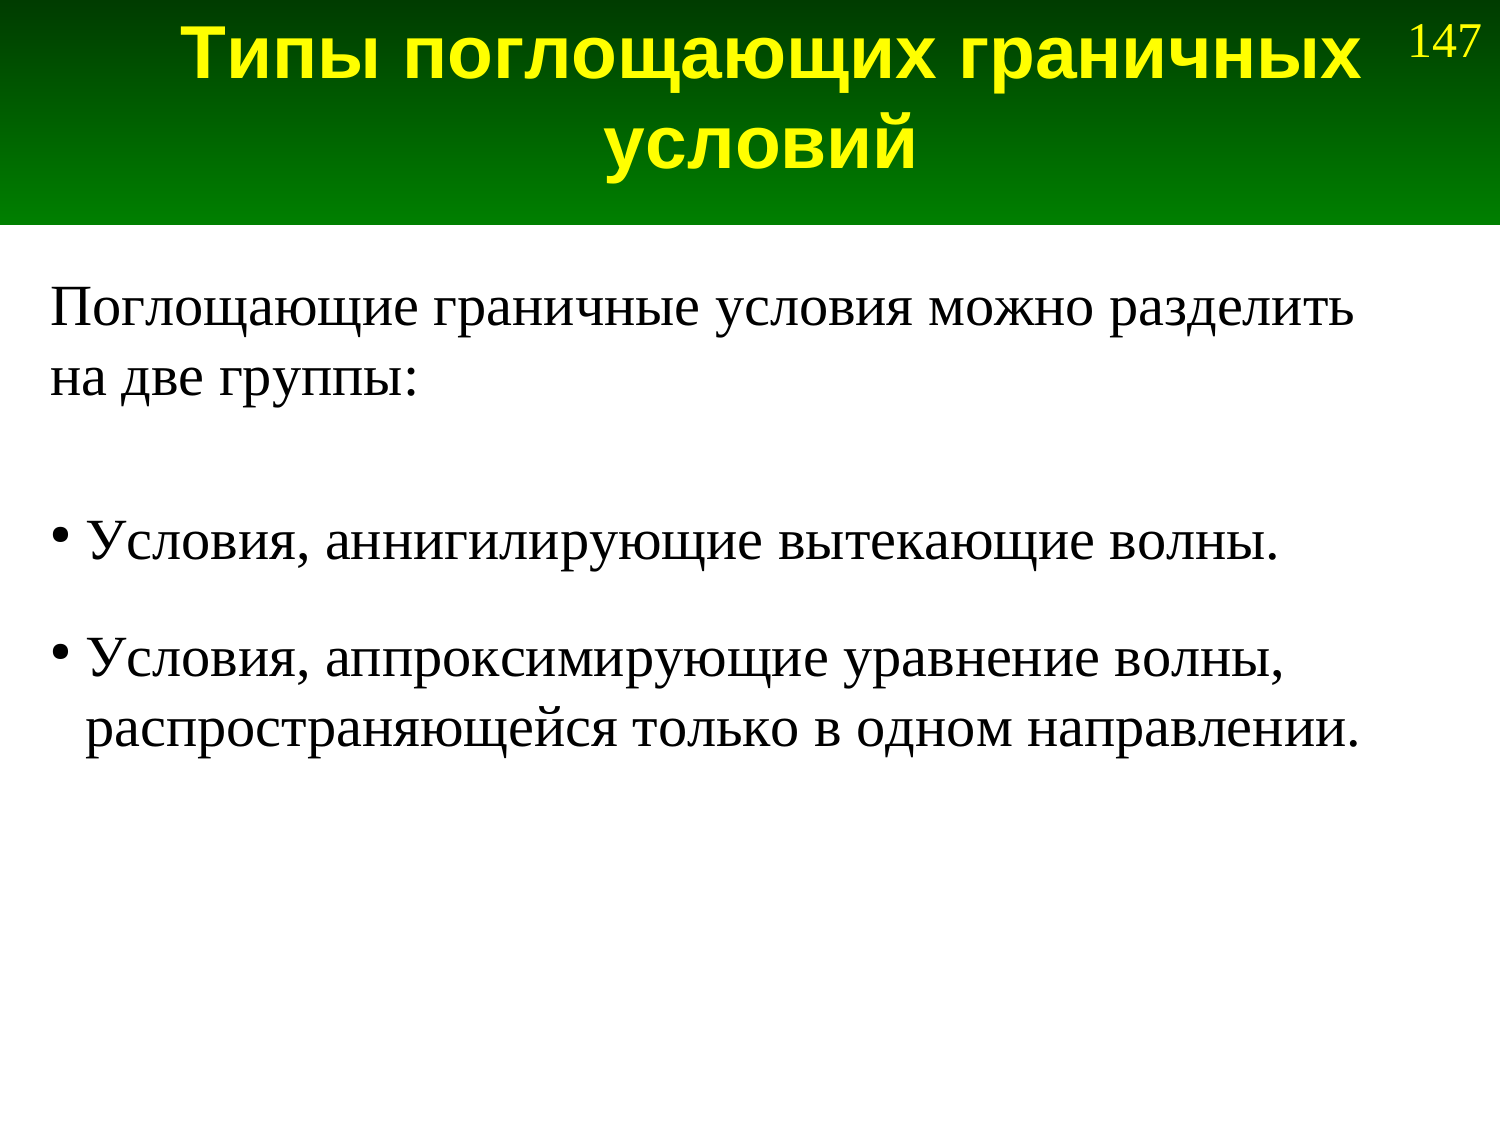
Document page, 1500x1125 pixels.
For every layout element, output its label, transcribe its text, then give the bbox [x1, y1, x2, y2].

title Типы поглощающих граничных условий [123, 0, 1399, 192]
text_box Поглощающие граничные условия можно разделить на две группы: Условия, аннигилирующие вытекающие волны. Условия, аппроксимирующие уравнение волны, распространяющейся только в одном направлении. [35, 259, 1441, 766]
